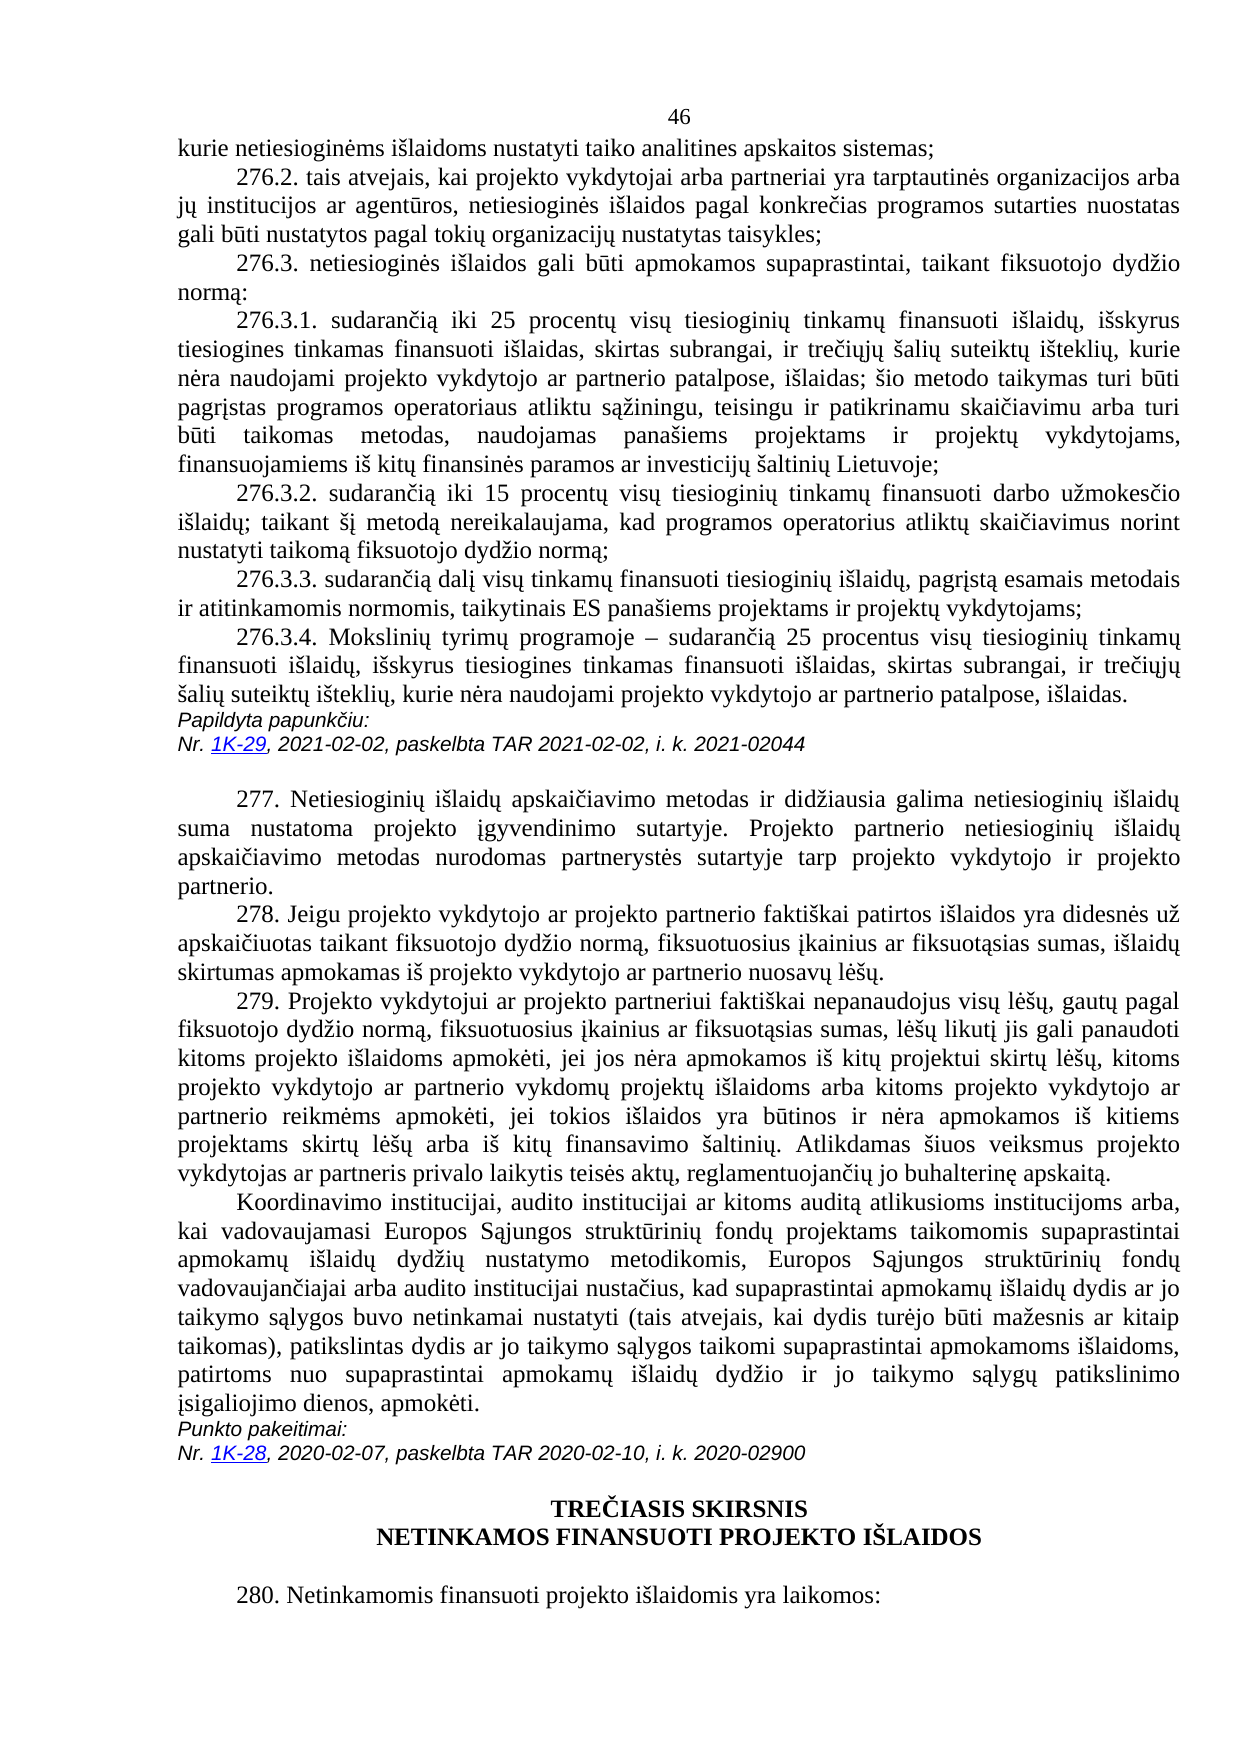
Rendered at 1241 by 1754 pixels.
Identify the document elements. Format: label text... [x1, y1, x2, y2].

text 279. Projekto vykdytojui ar projekto partneriui faktiškai nepanaudojus visų lėšų, gautų pagal fiksuotojo dydžio normą, fiksuotuosius įkainius ar fiksuotąsias sumas, lėšų likutį jis gali panaudoti kitoms projekto išlaidoms apmokėti, jei jos nėra apmokamos iš kitų projektui skirtų lėšų, kitoms projekto vykdytojo ar partnerio vykdomų projektų išlaidoms arba kitoms projekto vykdytojo ar partnerio reikmėms apmokėti, jei tokios išlaidos yra būtinos ir nėra apmokamos iš kitiems projektams skirtų lėšų arba iš kitų finansavimo šaltinių. Atlikdamas šiuos veiksmus projekto vykdytojas ar partneris privalo laikytis teisės aktų, reglamentuojančių jo buhalterinę apskaitą. [177, 986, 1181, 1187]
text 280. Netinkamomis finansuoti projekto išlaidomis yra laikomos: [177, 1580, 1181, 1609]
text 276.3.2. sudarančią iki 15 procentų visų tiesioginių tinkamų finansuoti darbo užmokesčio išlaidų; taikant šį metodą nereikalaujama, kad programos operatorius atliktų skaičiavimus norint nustatyti taikomą fiksuotojo dydžio normą; [177, 478, 1181, 564]
text 276.3.4. Mokslinių tyrimų programoje – sudarančią 25 procentus visų tiesioginių tinkamų finansuoti išlaidų, išskyrus tiesiogines tinkamas finansuoti išlaidas, skirtas subrangai, ir trečiųjų šalių suteiktų išteklių, kurie nėra naudojami projekto vykdytojo ar partnerio patalpose, išlaidas. [177, 622, 1181, 708]
text Punkto pakeitimai: [177, 1417, 1181, 1441]
text Papildyta papunkčiu: [177, 708, 1181, 732]
text 276.3. netiesioginės išlaidos gali būti apmokamos supaprastintai, taikant fiksuotojo dydžio normą: [177, 248, 1181, 305]
text kurie netiesioginėms išlaidoms nustatyti taiko analitines apskaitos sistemas; [177, 133, 1181, 162]
text 276.3.3. sudarančią dalį visų tinkamų finansuoti tiesioginių išlaidų, pagrįstą esamais metodais ir atitinkamomis normomis, taikytinais ES panašiems projektams ir projektų vykdytojams; [177, 564, 1181, 622]
text NETINKAMOS FINANSUOTI PROJEKTO IŠLAIDOS [177, 1522, 1181, 1551]
text TREČIASIS SKIRSNIS [177, 1494, 1181, 1522]
text Koordinavimo institucijai, audito institucijai ar kitoms auditą atlikusioms institucijoms arba, kai vadovaujamasi Europos Sąjungos struktūrinių fondų projektams taikomomis supaprastintai apmokamų išlaidų dydžių nustatymo metodikomis, Europos Sąjungos struktūrinių fondų vadovaujančiajai arba audito institucijai nustačius, kad supaprastintai apmokamų išlaidų dydis ar jo taikymo sąlygos buvo netinkamai nustatyti (tais atvejais, kai dydis turėjo būti mažesnis ar kitaip taikomas), patikslintas dydis ar jo taikymo sąlygos taikomi supaprastintai apmokamoms išlaidoms, patirtoms nuo supaprastintai apmokamų išlaidų dydžio ir jo taikymo sąlygų patikslinimo įsigaliojimo dienos, apmokėti. [177, 1187, 1181, 1417]
text Nr. 1K-28, 2020-02-07, paskelbta TAR 2020-02-10, i. k. 2020-02900 [177, 1441, 1181, 1465]
text 276.2. tais atvejais, kai projekto vykdytojai arba partneriai yra tarptautinės organizacijos arba jų institucijos ar agentūros, netiesioginės išlaidos pagal konkrečias programos sutarties nuostatas gali būti nustatytos pagal tokių organizacijų nustatytas taisykles; [177, 162, 1181, 248]
text 277. Netiesioginių išlaidų apskaičiavimo metodas ir didžiausia galima netiesioginių išlaidų suma nustatoma projekto įgyvendinimo sutartyje. Projekto partnerio netiesioginių išlaidų apskaičiavimo metodas nurodomas partnerystės sutartyje tarp projekto vykdytojo ir projekto partnerio. [177, 784, 1181, 899]
text 278. Jeigu projekto vykdytojo ar projekto partnerio faktiškai patirtos išlaidos yra didesnės už apskaičiuotas taikant fiksuotojo dydžio normą, fiksuotuosius įkainius ar fiksuotąsias sumas, išlaidų skirtumas apmokamas iš projekto vykdytojo ar partnerio nuosavų lėšų. [177, 899, 1181, 986]
text 276.3.1. sudarančią iki 25 procentų visų tiesioginių tinkamų finansuoti išlaidų, išskyrus tiesiogines tinkamas finansuoti išlaidas, skirtas subrangai, ir trečiųjų šalių suteiktų išteklių, kurie nėra naudojami projekto vykdytojo ar partnerio patalpose, išlaidas; šio metodo taikymas turi būti pagrįstas programos operatoriaus atliktu sąžiningu, teisingu ir patikrinamu skaičiavimu arba turi būti taikomas metodas, naudojamas panašiems projektams ir projektų vykdytojams, finansuojamiems iš kitų finansinės paramos ar investicijų šaltinių Lietuvoje; [177, 305, 1181, 478]
text Nr. 1K-29, 2021-02-02, paskelbta TAR 2021-02-02, i. k. 2021-02044 [177, 732, 1181, 756]
